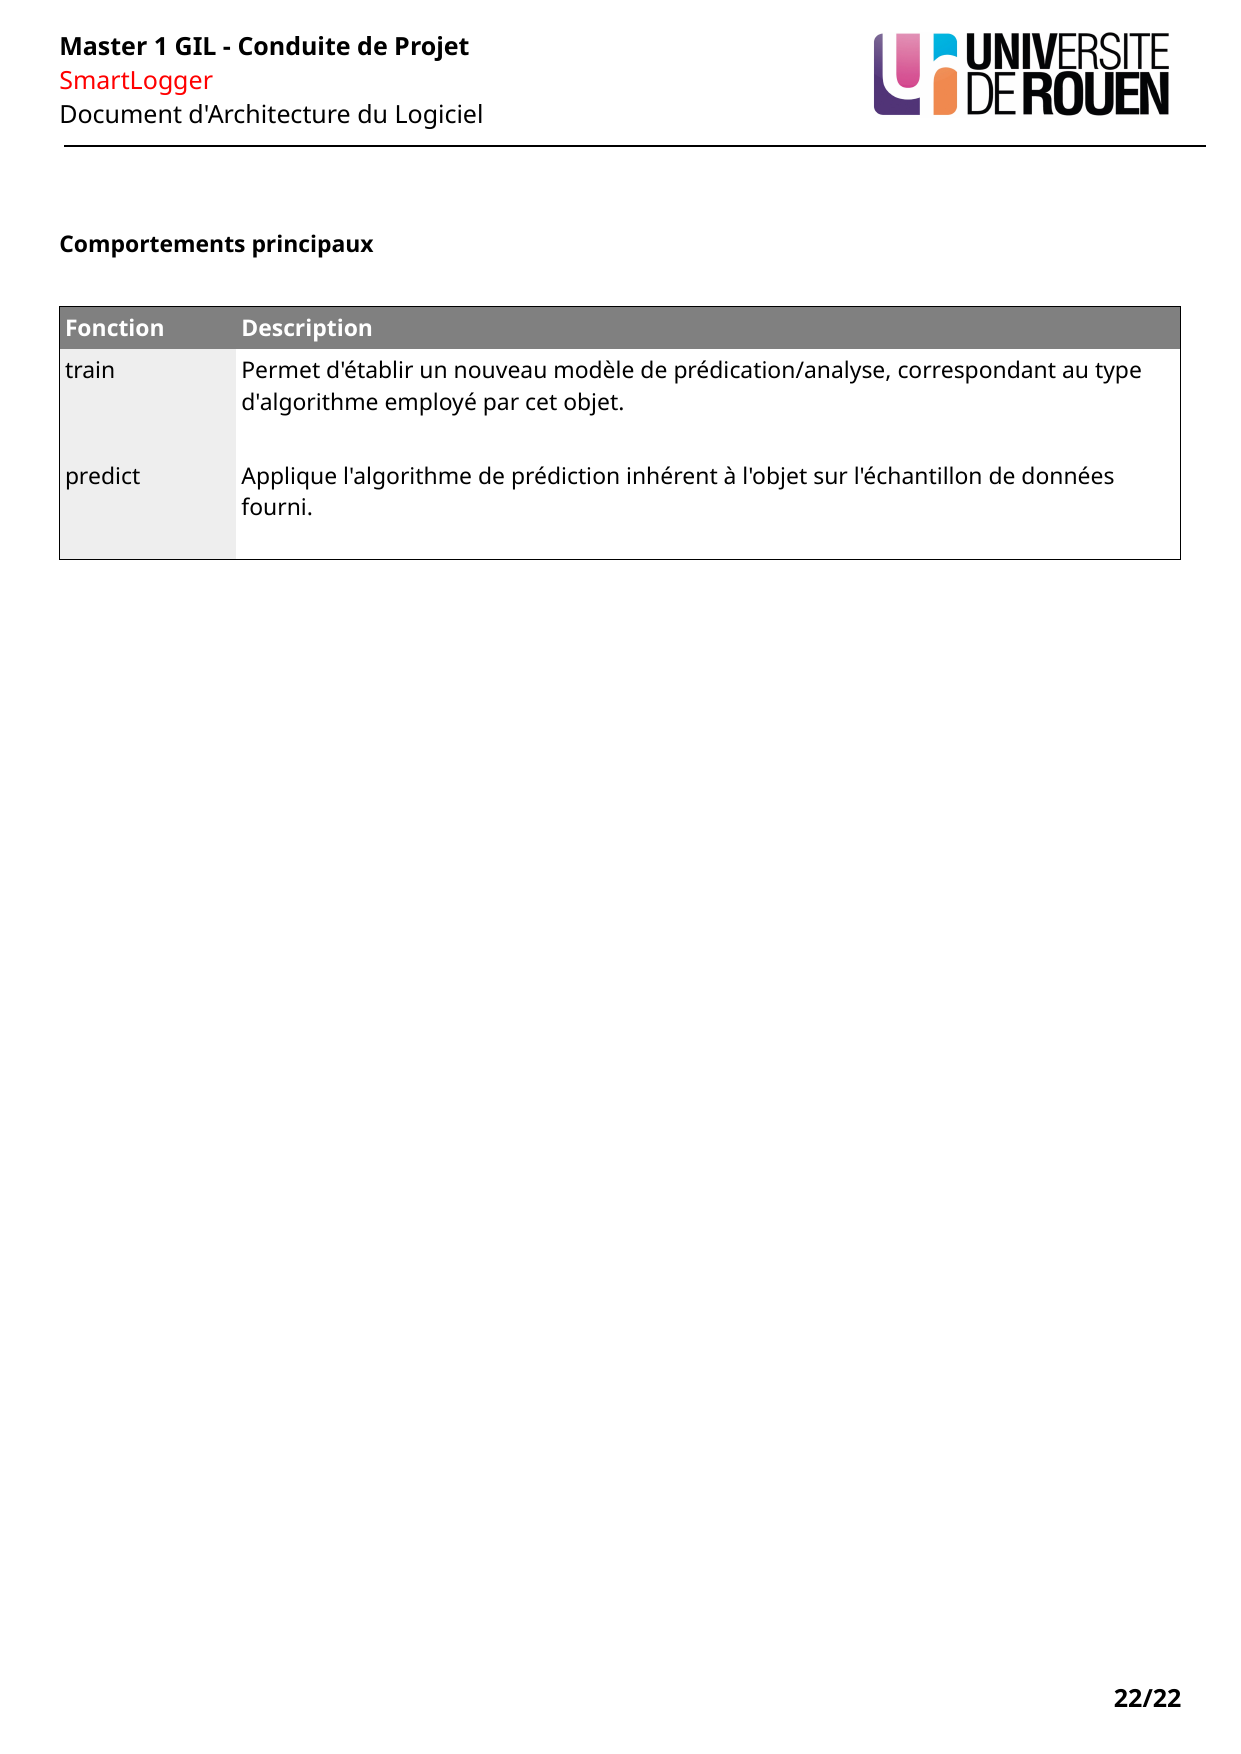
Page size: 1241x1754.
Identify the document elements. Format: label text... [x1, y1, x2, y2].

subtitle Comportements principaux [59, 228, 1181, 259]
table_header Fonction [60, 307, 236, 349]
table_cell predict [60, 454, 236, 559]
table_cell train [60, 349, 236, 454]
table_header Description [236, 307, 1180, 349]
table_cell Applique l'algorithme de prédiction inhérent à l'objet sur l'échantillon de données fourni. [236, 454, 1180, 559]
picture [872, 32, 1170, 118]
table_cell Permet d'établir un nouveau modèle de prédication/analyse, correspondant au type d'algorithme employé par cet objet. [236, 349, 1180, 454]
